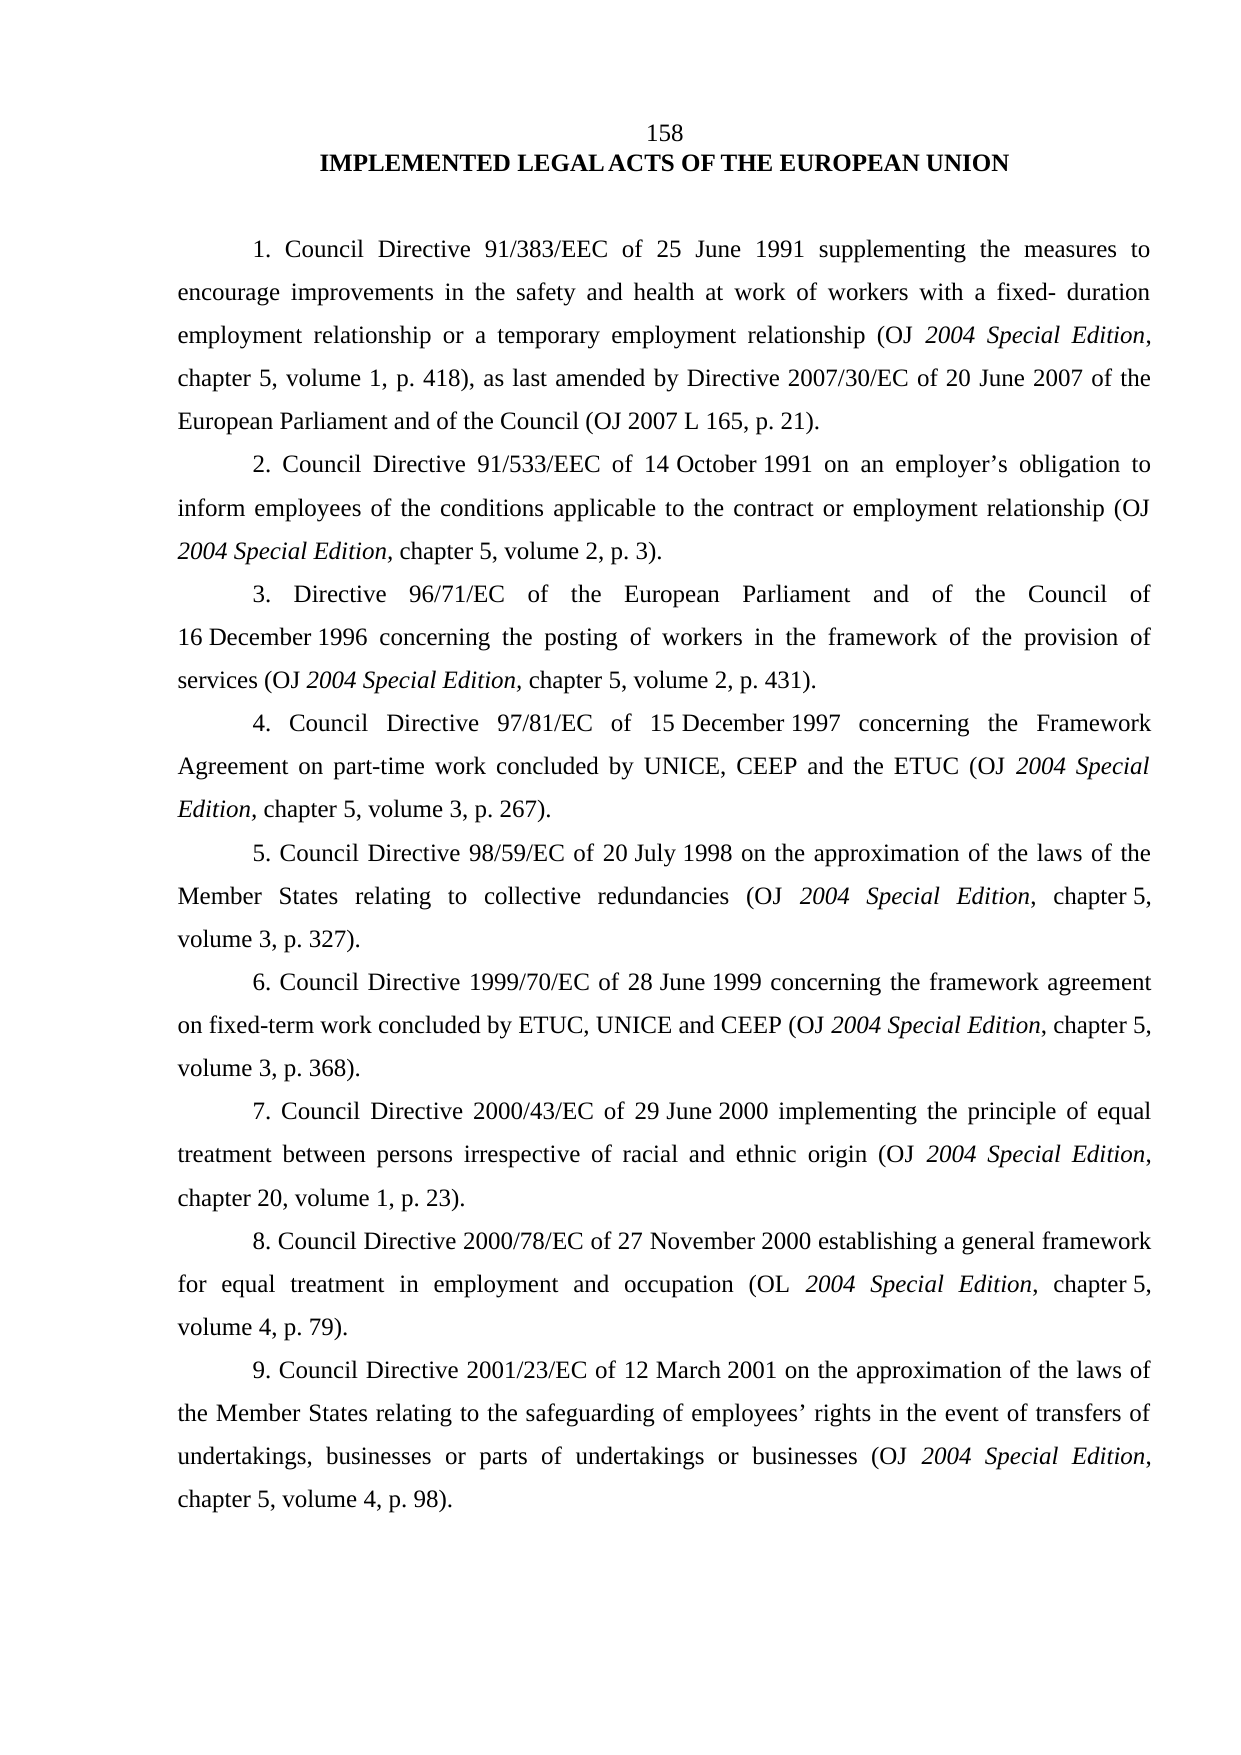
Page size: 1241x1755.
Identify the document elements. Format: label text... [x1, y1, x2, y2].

text 1. Council Directive 91/383/EEC of 25 June 1991 supplementing the measures to encourage improvements in the safety and health at work of workers with a fixed- duration employment relationship or a temporary employment relationship (OJ 2004 Special Edition, chapter 5, volume 1, p. 418), as last amended by Directive 2007/30/EC of 20 June 2007 of the European Parliament and of the Council (OJ 2007 L 165, p. 21). [177, 234, 1152, 435]
text 2. Council Directive 91/533/EEC of 14 October 1991 on an employer’s obligation to inform employees of the conditions applicable to the contract or employment relationship (OJ 2004 Special Edition, chapter 5, volume 2, p. 3). [177, 449, 1152, 564]
text 7. Council Directive 2000/43/EC of 29 June 2000 implementing the principle of equal treatment between persons irrespective of racial and ethnic origin (OJ 2004 Special Edition, chapter 20, volume 1, p. 23). [177, 1096, 1152, 1211]
text IMPLEMENTED LEGAL ACTS OF THE EUROPEAN UNION [177, 148, 1152, 176]
text 9. Council Directive 2001/23/EC of 12 March 2001 on the approximation of the laws of the Member States relating to the safeguarding of employees’ rights in the event of transfers of undertakings, businesses or parts of undertakings or businesses (OJ 2004 Special Edition, chapter 5, volume 4, p. 98). [177, 1355, 1152, 1513]
text 8. Council Directive 2000/78/EC of 27 November 2000 establishing a general framework for equal treatment in employment and occupation (OL 2004 Special Edition, chapter 5, volume 4, p. 79). [177, 1226, 1152, 1341]
text 3. Directive 96/71/EC of the European Parliament and of the Council of 16 December 1996 concerning the posting of workers in the framework of the provision of services (OJ 2004 Special Edition, chapter 5, volume 2, p. 431). [177, 579, 1152, 694]
text 4. Council Directive 97/81/EC of 15 December 1997 concerning the Framework Agreement on part-time work concluded by UNICE, CEEP and the ETUC (OJ 2004 Special Edition, chapter 5, volume 3, p. 267). [177, 708, 1152, 823]
text 5. Council Directive 98/59/EC of 20 July 1998 on the approximation of the laws of the Member States relating to collective redundancies (OJ 2004 Special Edition, chapter 5, volume 3, p. 327). [177, 838, 1152, 953]
text 6. Council Directive 1999/70/EC of 28 June 1999 concerning the framework agreement on fixed-term work concluded by ETUC, UNICE and CEEP (OJ 2004 Special Edition, chapter 5, volume 3, p. 368). [177, 967, 1152, 1082]
